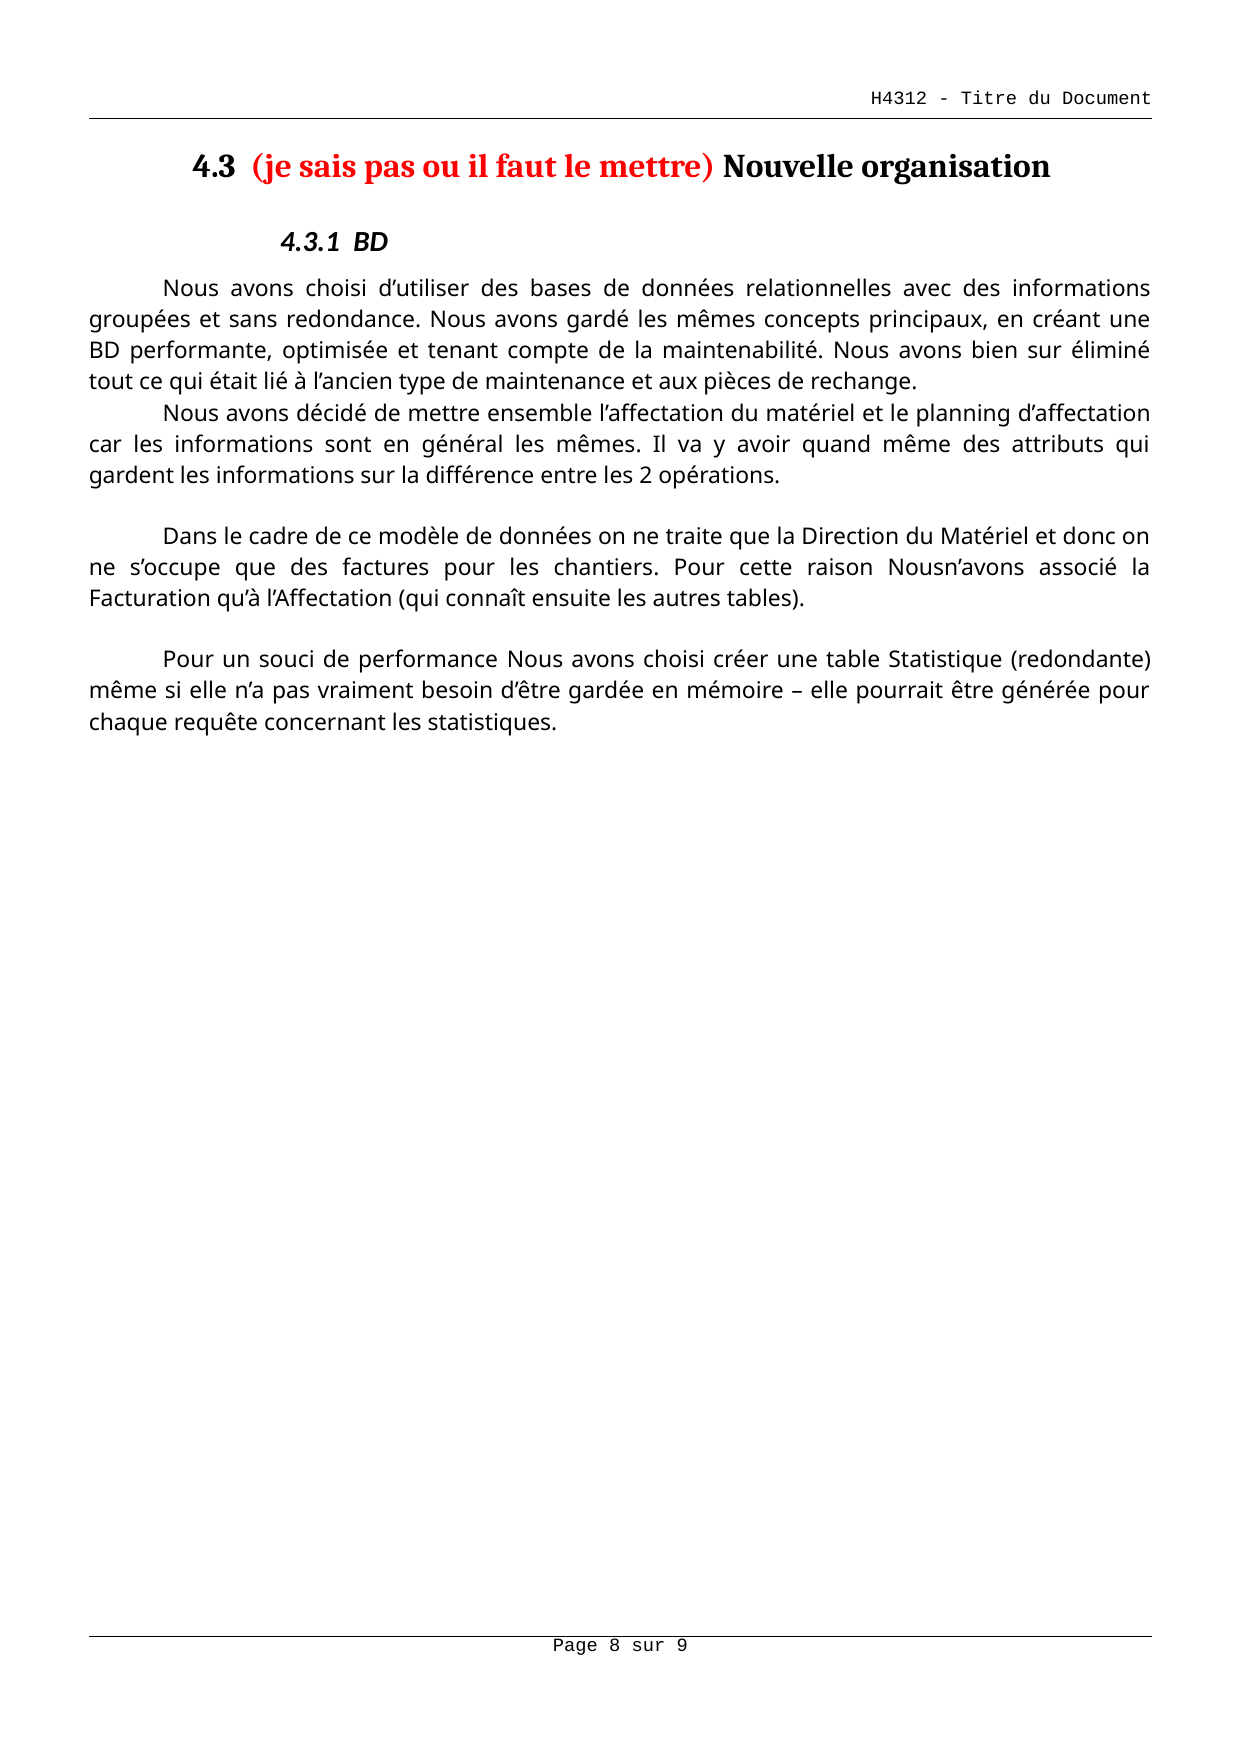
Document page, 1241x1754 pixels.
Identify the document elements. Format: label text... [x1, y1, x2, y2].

text Nous avons décidé de mettre ensemble l’affectation du matériel et le planning d’affectation car les informations sont en général les mêmes. Il va y avoir quand même des attributs qui gardent les informations sur la différence entre les 2 opérations. [88, 396, 1152, 490]
text Pour un souci de performance Nous avons choisi créer une table Statistique (redondante) même si elle n’a pas vraiment besoin d’être gardée en mémoire – elle pourrait être générée pour chaque requête concernant les statistiques. [88, 643, 1152, 737]
text Nous avons choisi d’utiliser des bases de données relationnelles avec des informations groupées et sans redondance. Nous avons gardé les mêmes concepts principaux, en créant une BD performante, optimisée et tenant compte de la maintenabilité. Nous avons bien sur éliminé tout ce qui était lié à l’ancien type de maintenance et aux pièces de rechange. [88, 271, 1152, 396]
text Dans le cadre de ce modèle de données on ne traite que la Direction du Matériel et donc on ne s’occupe que des factures pour les chantiers. Pour cette raison Nousn’avons associé la Facturation qu’à l’Affectation (qui connaît ensuite les autres tables). [88, 520, 1152, 613]
subtitle (je sais pas ou il faut le mettre) Nouvelle organisation [133, 147, 1152, 186]
subtitle BD [280, 223, 1152, 259]
